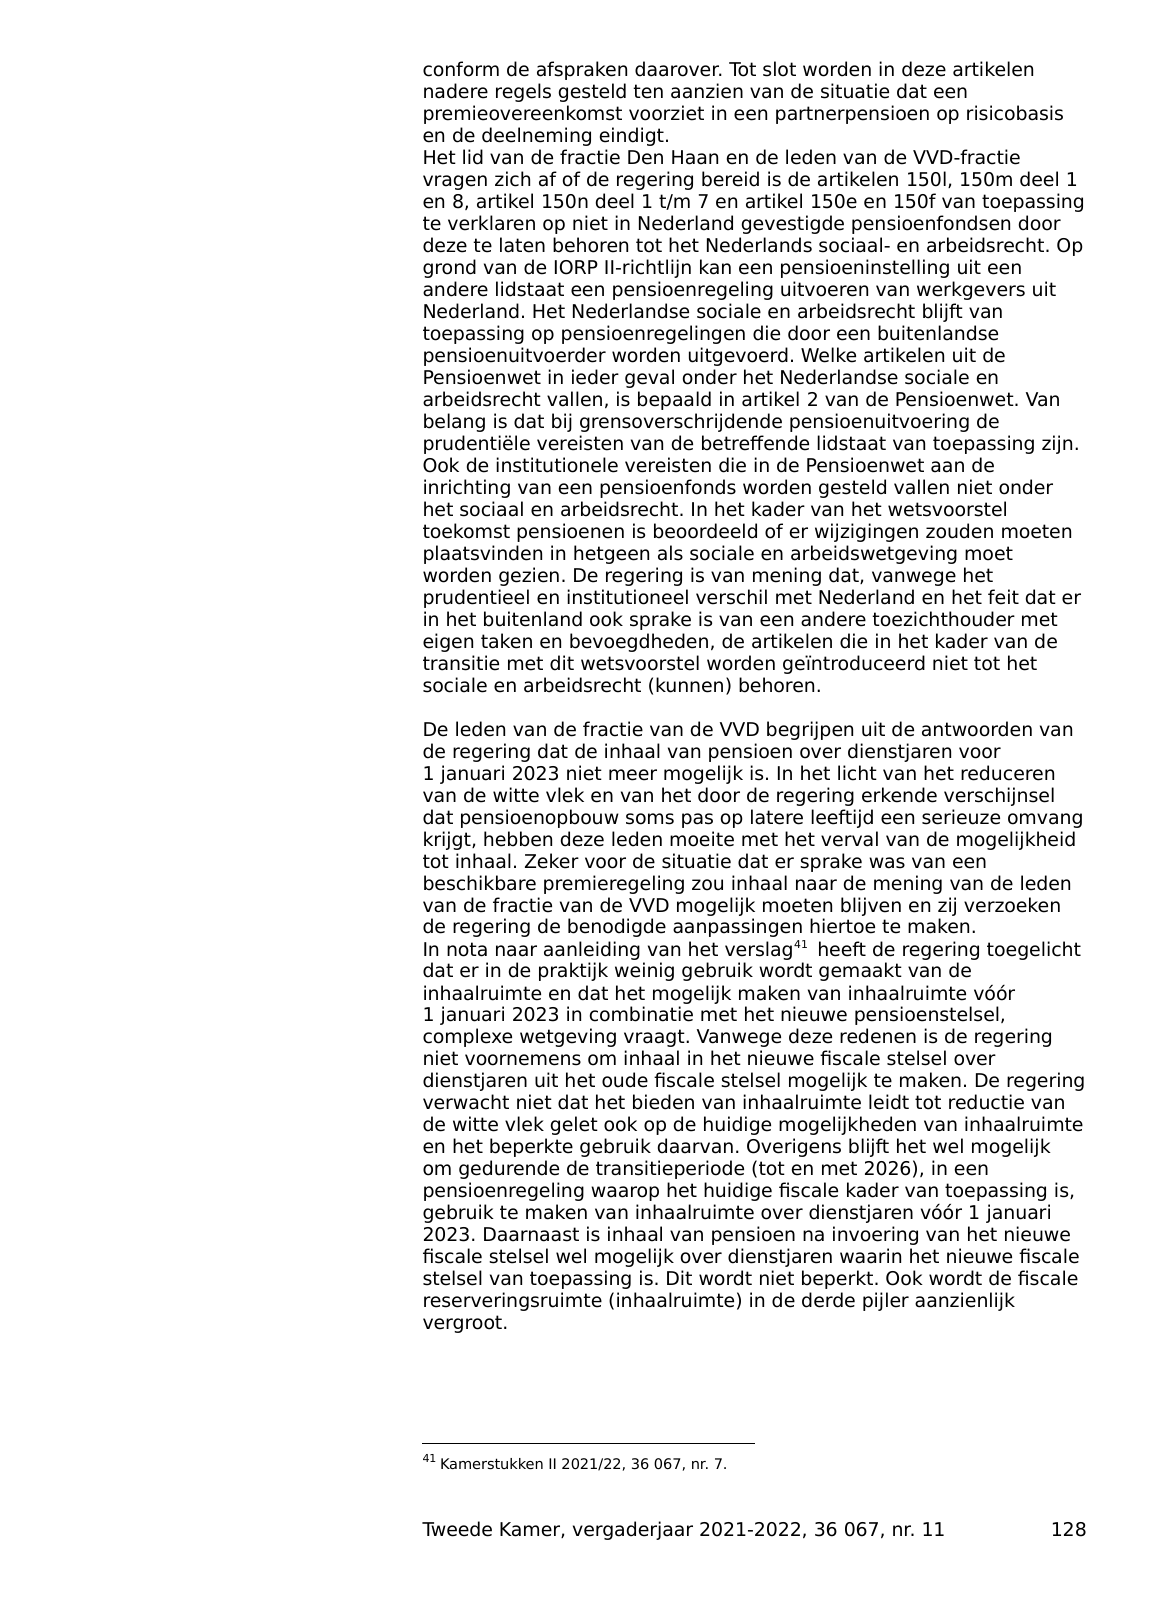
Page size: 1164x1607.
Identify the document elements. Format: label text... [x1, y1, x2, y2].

text Het lid van de fractie Den Haan en de leden van de VVD-fractie vragen zich af of de regering bereid is de artikelen 150l, 150m deel 1 en 8, artikel 150n deel 1 t/m 7 en artikel 150e en 150f van toepassing te verklaren op niet in Nederland gevestigde pensioenfondsen door deze te laten behoren tot het Nederlands sociaal- en arbeidsrecht. Op grond van de IORP II-richtlijn kan een pensioeninstelling uit een andere lidstaat een pensioenregeling uitvoeren van werkgevers uit Nederland. Het Nederlandse sociale en arbeidsrecht blijft van toepassing op pensioenregelingen die door een buitenlandse pensioenuitvoerder worden uitgevoerd. Welke artikelen uit de Pensioenwet in ieder geval onder het Nederlandse sociale en arbeidsrecht vallen, is bepaald in artikel 2 van de Pensioenwet. Van belang is dat bij grensoverschrijdende pensioenuitvoering de prudentiële vereisten van de betreffende lidstaat van toepassing zijn. Ook de institutionele vereisten die in de Pensioenwet aan de inrichting van een pensioenfonds worden gesteld vallen niet onder het sociaal en arbeidsrecht. In het kader van het wetsvoorstel toekomst pensioenen is beoordeeld of er wijzigingen zouden moeten plaatsvinden in hetgeen als sociale en arbeidswetgeving moet worden gezien. De regering is van mening dat, vanwege het prudentieel en institutioneel verschil met Nederland en het feit dat er in het buitenland ook sprake is van een andere toezichthouder met eigen taken en bevoegdheden, de artikelen die in het kader van de transitie met dit wetsvoorstel worden geïntroduceerd niet tot het sociale en arbeidsrecht (kunnen) behoren. [422, 147, 1087, 696]
text Kamerstukken II 2021/22, 36 067, nr. 7. [422, 1452, 1087, 1474]
text conform de afspraken daarover. Tot slot worden in deze artikelen nadere regels gesteld ten aanzien van de situatie dat een premieovereenkomst voorziet in een partnerpensioen op risicobasis en de deelneming eindigt. [422, 59, 1087, 147]
text In nota naar aanleiding van het verslag heeft de regering toegelicht dat er in de praktijk weinig gebruik wordt gemaakt van de inhaalruimte en dat het mogelijk maken van inhaalruimte vóór 1 januari 2023 in combinatie met het nieuwe pensioenstelsel, complexe wetgeving vraagt. Vanwege deze redenen is de regering niet voornemens om inhaal in het nieuwe fiscale stelsel over dienstjaren uit het oude fiscale stelsel mogelijk te maken. De regering verwacht niet dat het bieden van inhaalruimte leidt tot reductie van de witte vlek gelet ook op de huidige mogelijkheden van inhaalruimte en het beperkte gebruik daarvan. Overigens blijft het wel mogelijk om gedurende de transitieperiode (tot en met 2026), in een pensioenregeling waarop het huidige fiscale kader van toepassing is, gebruik te maken van inhaalruimte over dienstjaren vóór 1 januari 2023. Daarnaast is inhaal van pensioen na invoering van het nieuwe fiscale stelsel wel mogelijk over dienstjaren waarin het nieuwe fiscale stelsel van toepassing is. Dit wordt niet beperkt. Ook wordt de fiscale reserveringsruimte (inhaalruimte) in de derde pijler aanzienlijk vergroot. [422, 938, 1087, 1334]
text De leden van de fractie van de VVD begrijpen uit de antwoorden van de regering dat de inhaal van pensioen over dienstjaren voor 1 januari 2023 niet meer mogelijk is. In het licht van het reduceren van de witte vlek en van het door de regering erkende verschijnsel dat pensioenopbouw soms pas op latere leeftijd een serieuze omvang krijgt, hebben deze leden moeite met het verval van de mogelijkheid tot inhaal. Zeker voor de situatie dat er sprake was van een beschikbare premieregeling zou inhaal naar de mening van de leden van de fractie van de VVD mogelijk moeten blijven en zij verzoeken de regering de benodigde aanpassingen hiertoe te maken. [422, 719, 1087, 938]
